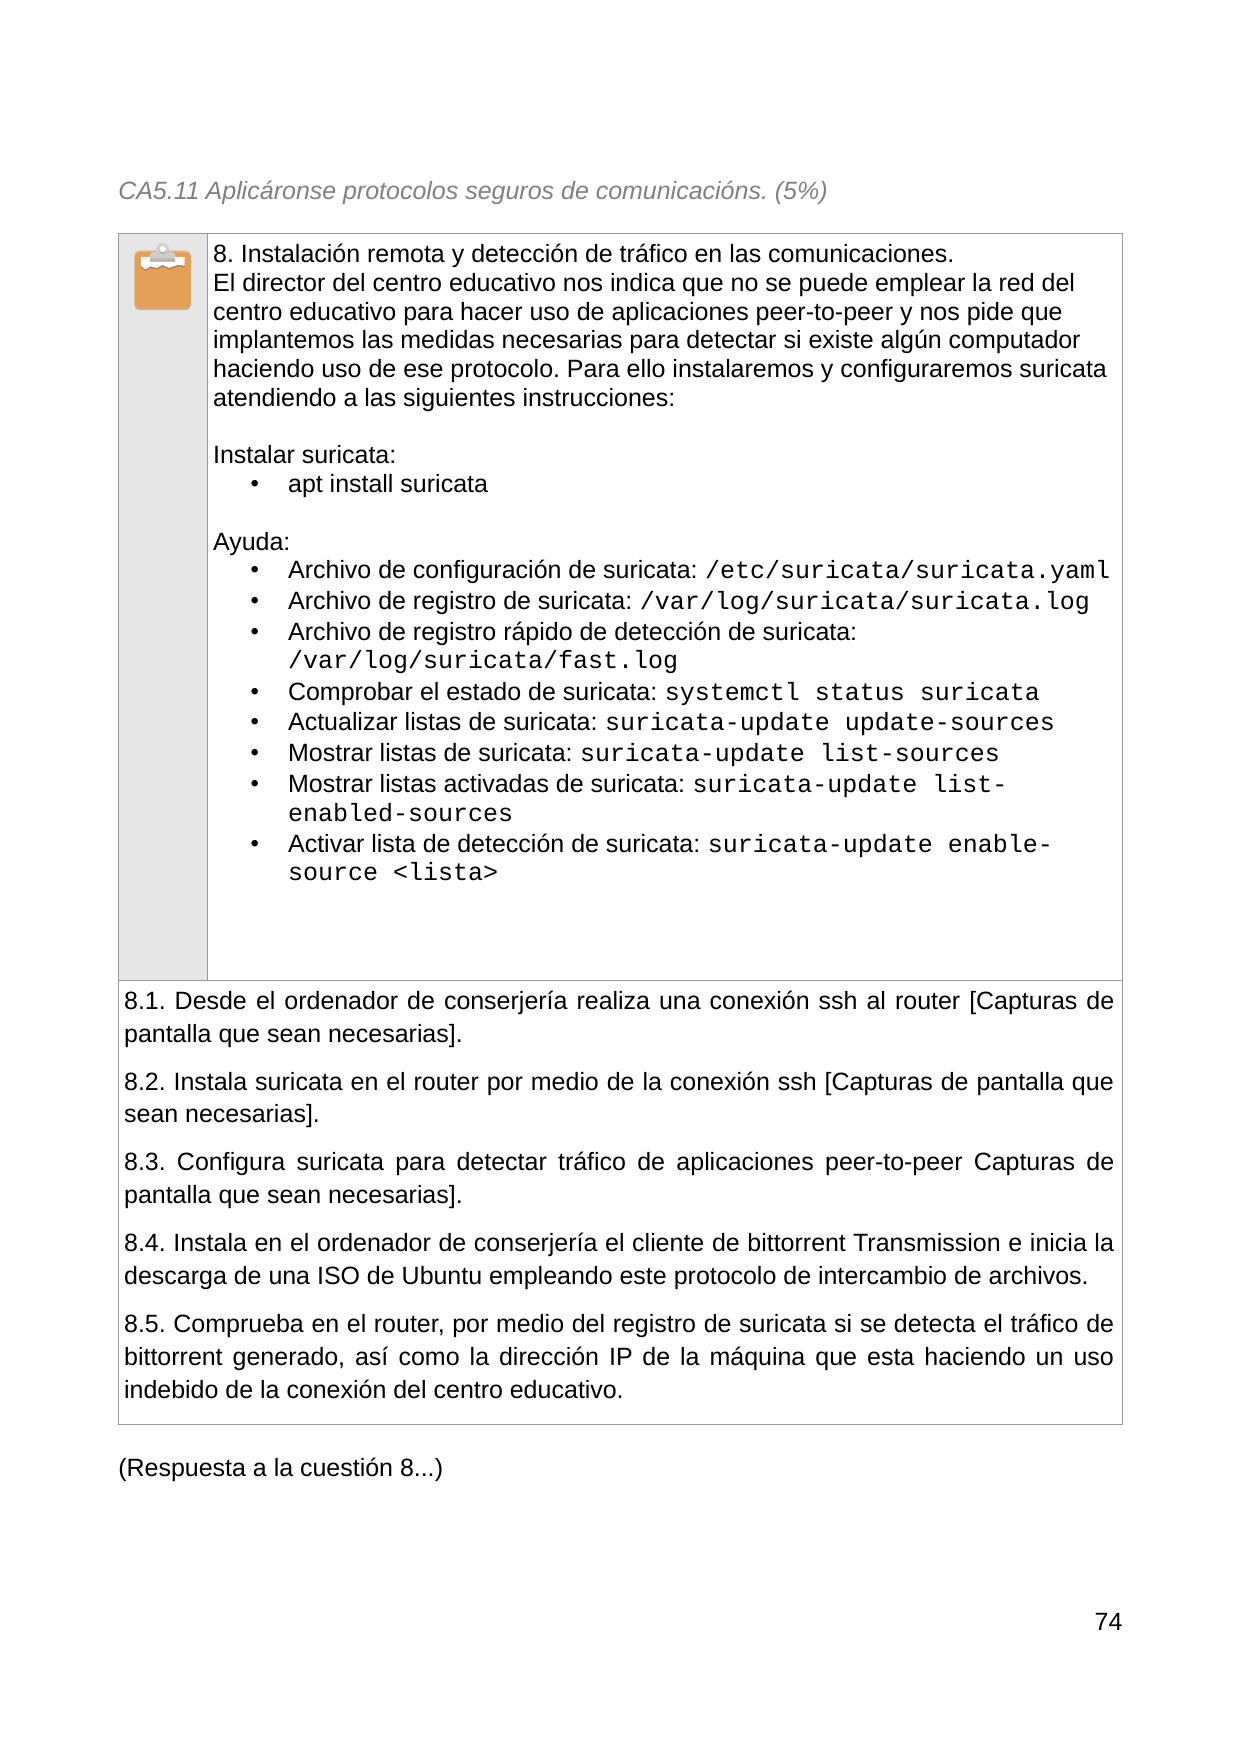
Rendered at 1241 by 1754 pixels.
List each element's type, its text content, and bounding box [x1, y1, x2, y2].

table_header 8. Instalación remota y detección de tráfico en las comunicaciones. El director del centro educativo nos indica que no se puede emplear la red del centro educativo para hacer uso de aplicaciones peer-to-peer y nos pide que implantemos las medidas necesarias para detectar si existe algún computador haciendo uso de ese protocolo. Para ello instalaremos y configuraremos suricata atendiendo a las siguientes instrucciones: Instalar suricata: apt install suricata Ayuda: Archivo de configuración de suricata: /etc/suricata/suricata.yaml Archivo de registro de suricata: /var/log/suricata/suricata.log Archivo de registro rápido de detección de suricata: /var/log/suricata/fast.log Comprobar el estado de suricata: systemctl status suricata Actualizar listas de suricata: suricata-update update-sources Mostrar listas de suricata: suricata-update list-sources Mostrar listas activadas de suricata: suricata-update list-enabled-sources Activar lista de detección de suricata: suricata-update enable-source <lista> [208, 234, 1122, 980]
text (Respuesta a la cuestión 8...) [118, 1453, 1122, 1482]
table_header [119, 234, 207, 980]
table_cell 8.1. Desde el ordenador de conserjería realiza una conexión ssh al router [Capturas de pantalla que sean necesarias]. 8.2. Instala suricata en el router por medio de la conexión ssh [Capturas de pantalla que sean necesarias]. 8.3. Configura suricata para detectar tráfico de aplicaciones peer-to-peer Capturas de pantalla que sean necesarias]. 8.4. Instala en el ordenador de conserjería el cliente de bittorrent Transmission e inicia la descarga de una ISO de Ubuntu empleando este protocolo de intercambio de archivos. 8.5. Comprueba en el router, por medio del registro de suricata si se detecta el tráfico de bittorrent generado, así como la dirección IP de la máquina que esta haciendo un uso indebido de la conexión del centro educativo. [119, 981, 1122, 1424]
text CA5.11 Aplicáronse protocolos seguros de comunicacións. (5%) [118, 176, 1122, 204]
